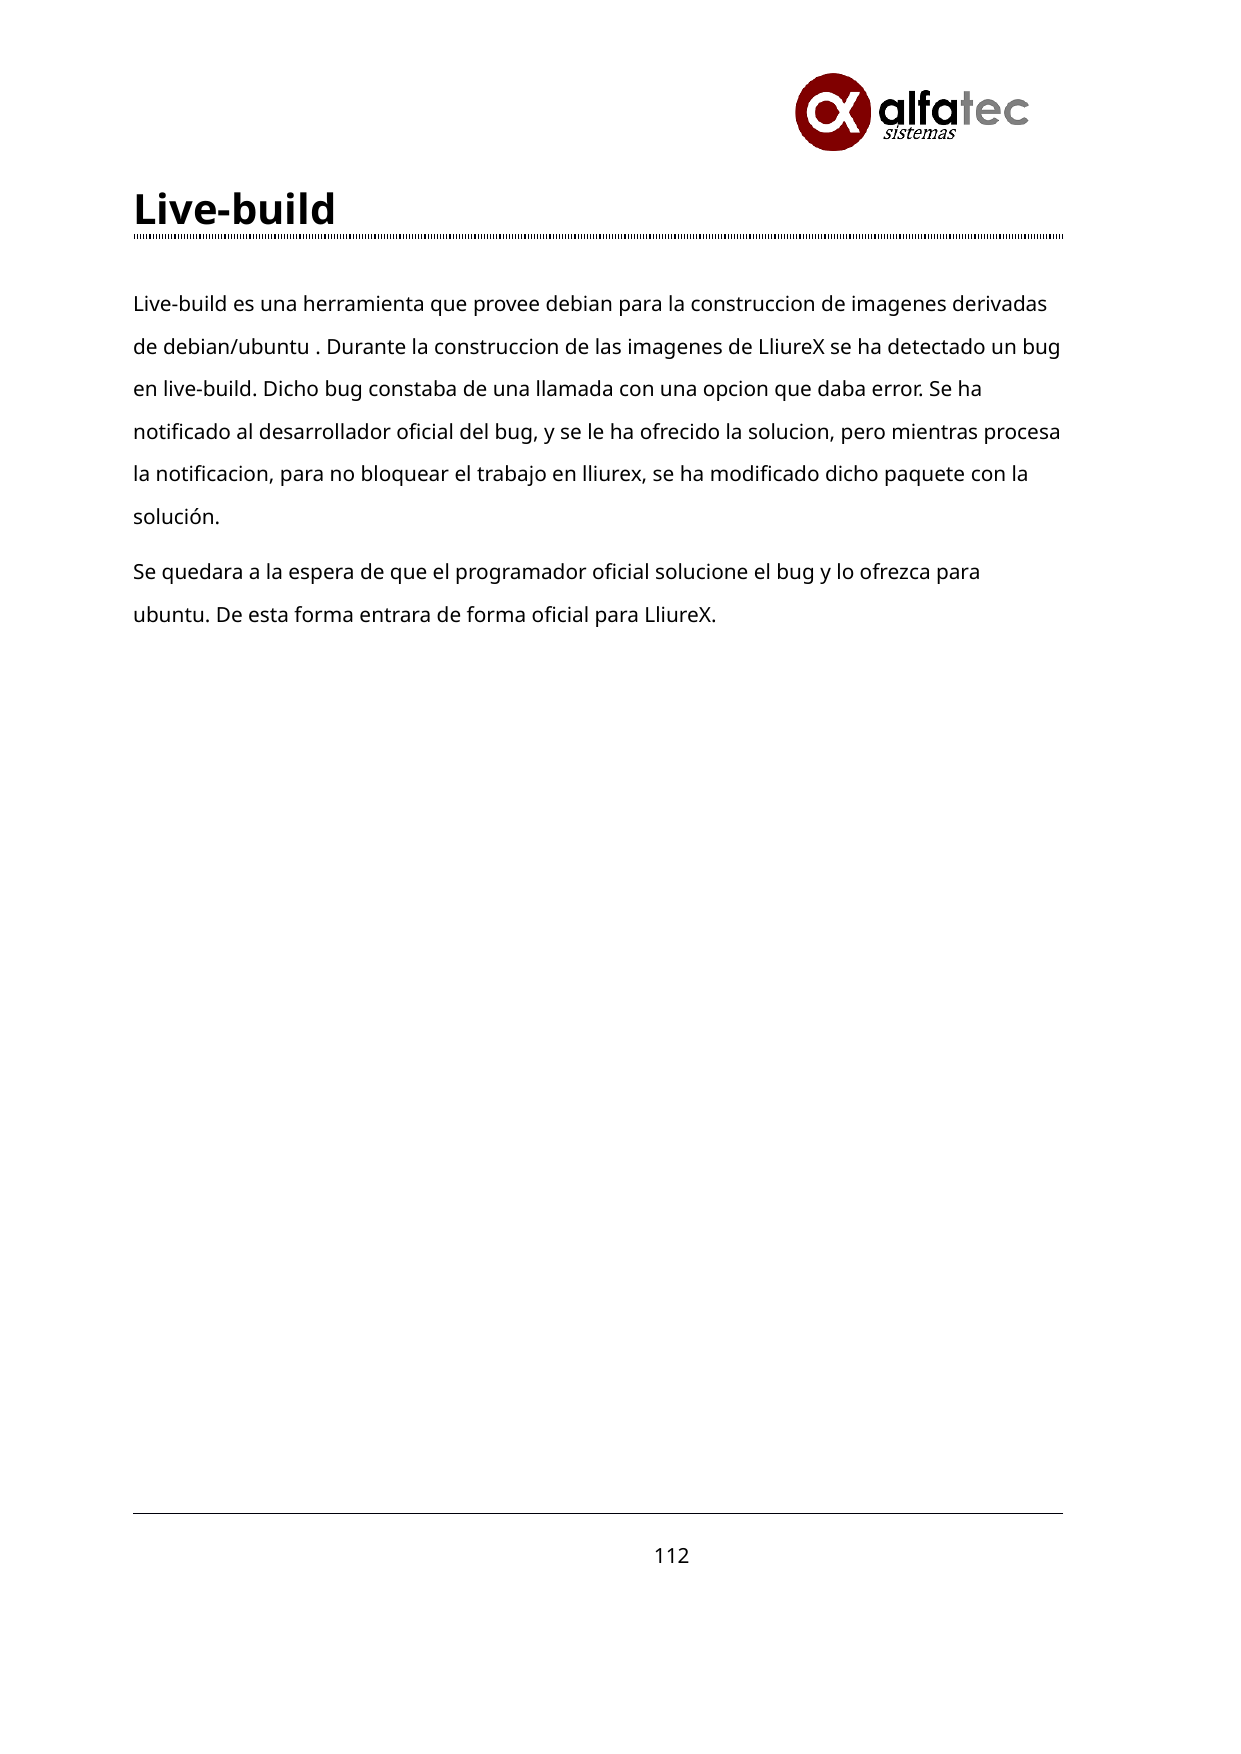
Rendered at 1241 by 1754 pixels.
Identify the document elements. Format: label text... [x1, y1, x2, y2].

subtitle Live-build [133, 191, 1063, 239]
text Se quedara a la espera de que el programador oficial solucione el bug y lo ofrezca para ubuntu. De esta forma entrara de forma oficial para LliureX. [133, 557, 1063, 628]
text Live-build es una herramienta que provee debian para la construccion de imagenes derivadas de debian/ubuntu . Durante la construccion de las imagenes de LliureX se ha detectado un bug en live-build. Dicho bug constaba de una llamada con una opcion que daba error. Se ha notificado al desarrollador oficial del bug, y se le ha ofrecido la solucion, pero mientras procesa la notificacion, para no bloquear el trabajo en lliurex, se ha modificado dicho paquete con la solución. [133, 289, 1063, 531]
picture [795, 73, 1031, 151]
